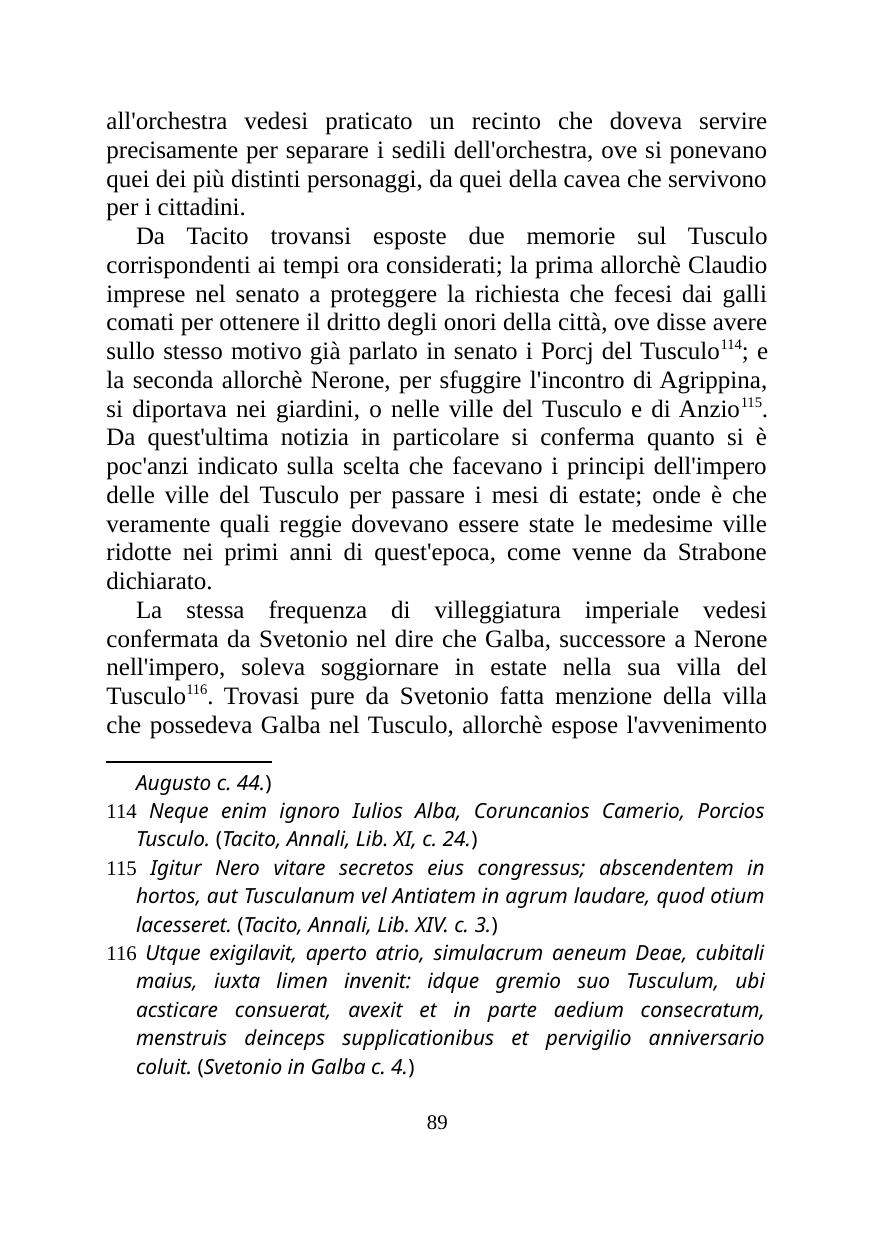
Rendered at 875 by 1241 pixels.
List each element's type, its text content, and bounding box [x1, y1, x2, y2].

text Igitur Nero vitare secretos eius congressus; abscendentem in hortos, aut Tusculanum vel Antiatem in agrum laudare, quod otium lacesseret. (Tacito, Annali, Lib. XIV. c. 3.) [106, 853, 768, 938]
text Augusto c. 44.) [106, 768, 768, 796]
text La stessa frequenza di villeggiatura imperiale vedesi confermata da Svetonio nel dire che Galba, successore a Nerone nell'impero, soleva soggiornare in estate nella sua villa del Tusculo. Trovasi pure da Svetonio fatta menzione della villa che possedeva Galba nel Tusculo, allorchè espose l'avvenimento [106, 595, 768, 739]
text Da Tacito trovansi esposte due memorie sul Tusculo corrispondenti ai tempi ora considerati; la prima allorchè Claudio imprese nel senato a proteggere la richiesta che fecesi dai galli comati per ottenere il dritto degli onori della città, ove disse avere sullo stesso motivo già parlato in senato i Porcj del Tusculo; e la seconda allorchè Nerone, per sfuggire l'incontro di Agrippina, si diportava nei giardini, o nelle ville del Tusculo e di Anzio. Da quest'ultima notizia in particolare si conferma quanto si è poc'anzi indicato sulla scelta che facevano i principi dell'impero delle ville del Tusculo per passare i mesi di estate; onde è che veramente quali reggie dovevano essere state le medesime ville ridotte nei primi anni di quest'epoca, come venne da Strabone dichiarato. [106, 221, 768, 595]
text Neque enim ignoro Iulios Alba, Coruncanios Camerio, Porcios Tusculo. (Tacito, Annali, Lib. XI, c. 24.) [106, 796, 768, 853]
text Utque exigilavit, aperto atrio, simulacrum aeneum Deae, cubitali maius, iuxta limen invenit: idque gremio suo Tusculum, ubi acsticare consuerat, avexit et in parte aedium consecratum, menstruis deinceps supplicationibus et pervigilio anniversario coluit. (Svetonio in Galba c. 4.) [106, 938, 768, 1080]
text all'orchestra vedesi praticato un recinto che doveva servire precisamente per separare i sedili dell'orchestra, ove si ponevano quei dei più distinti personaggi, da quei della cavea che servivono per i cittadini. [106, 106, 768, 221]
